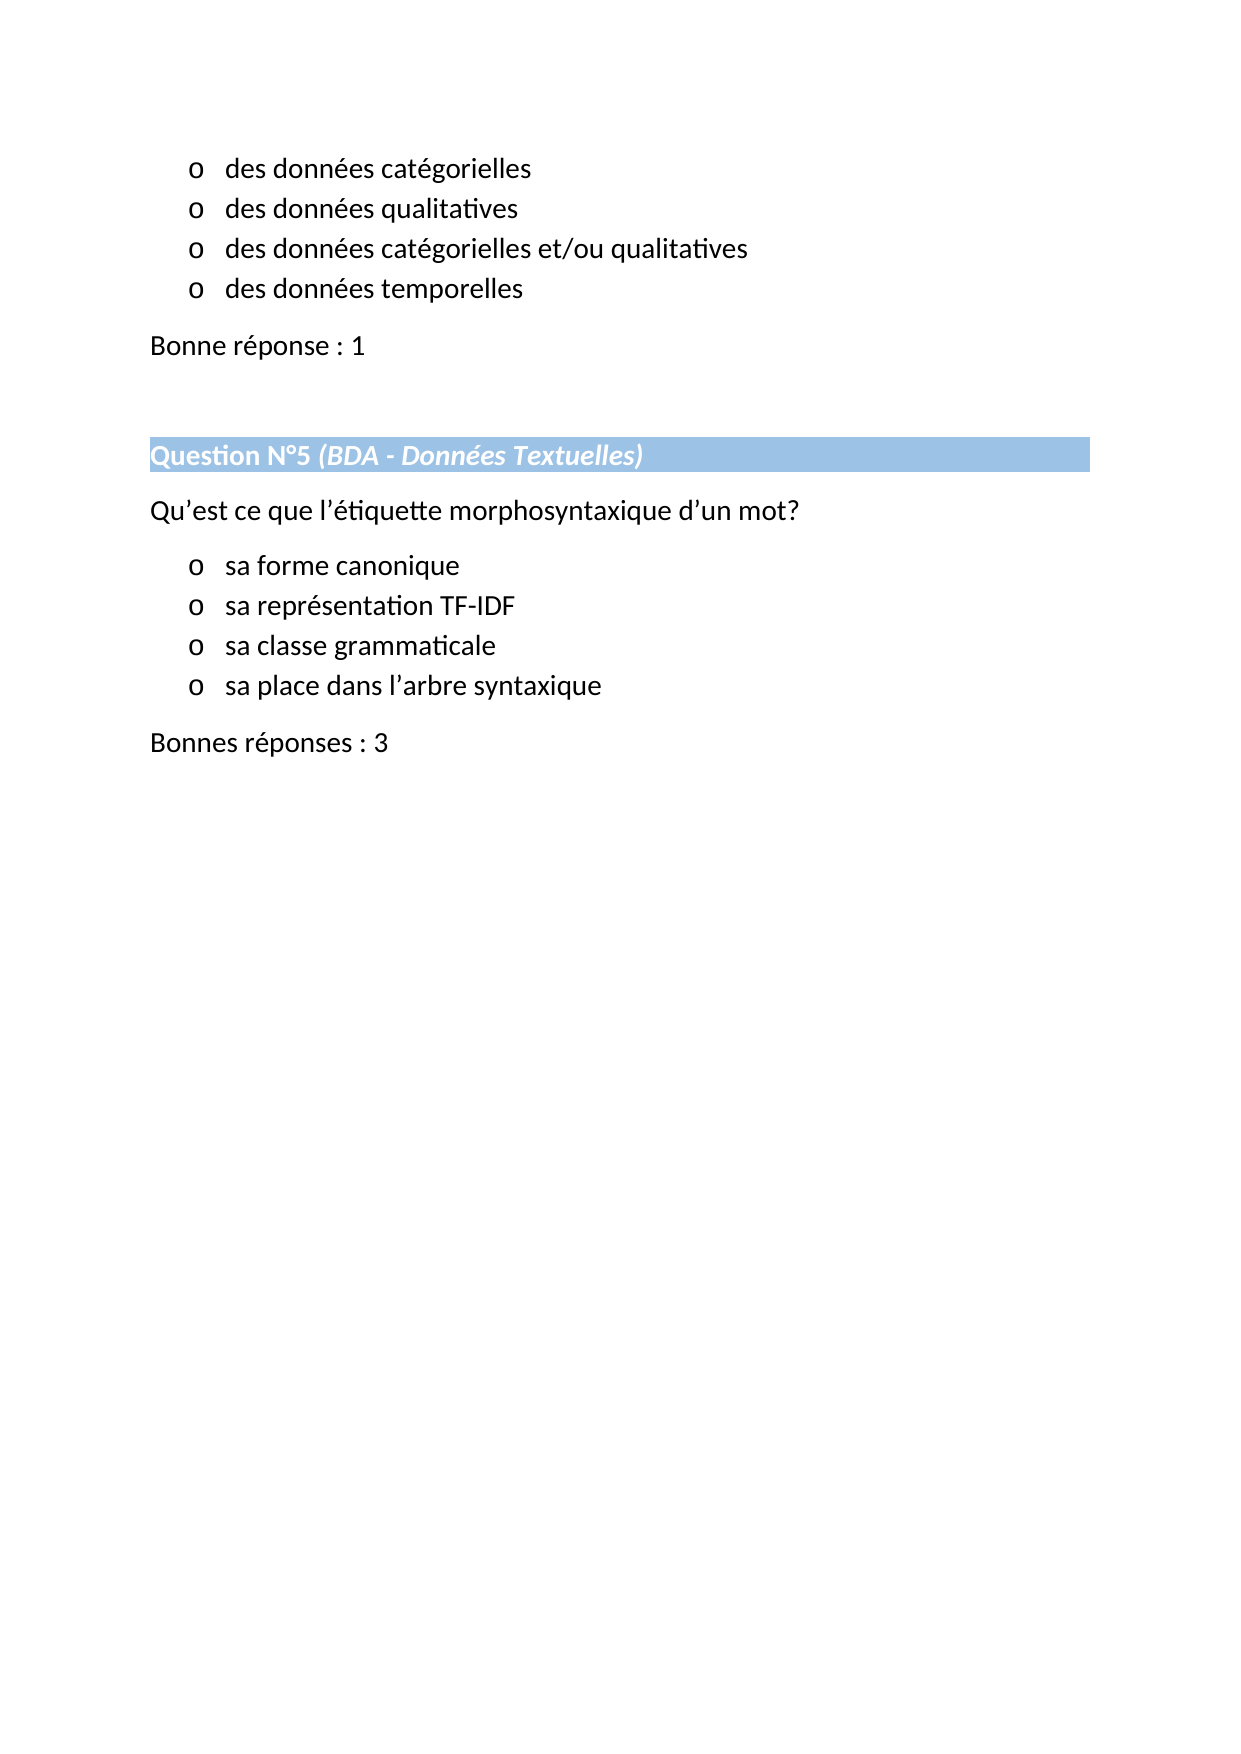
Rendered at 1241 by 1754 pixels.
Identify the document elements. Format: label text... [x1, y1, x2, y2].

list des données qualitatives [187, 190, 1090, 227]
list sa forme canonique [187, 547, 1090, 584]
list sa place dans l’arbre syntaxique [187, 667, 1090, 704]
text Qu’est ce que l’étiquette morphosyntaxique d’un mot? [150, 492, 1090, 528]
text Bonne réponse : 1 [150, 327, 1090, 362]
text Question N°5 (BDA - Données Textuelles) [150, 437, 1090, 472]
list des données temporelles [187, 270, 1090, 307]
text Bonnes réponses : 3 [150, 724, 1090, 759]
list sa représentation TF-IDF [187, 587, 1090, 624]
list des données catégorielles [187, 150, 1090, 187]
list sa classe grammaticale [187, 627, 1090, 664]
list des données catégorielles et/ou qualitatives [187, 230, 1090, 267]
